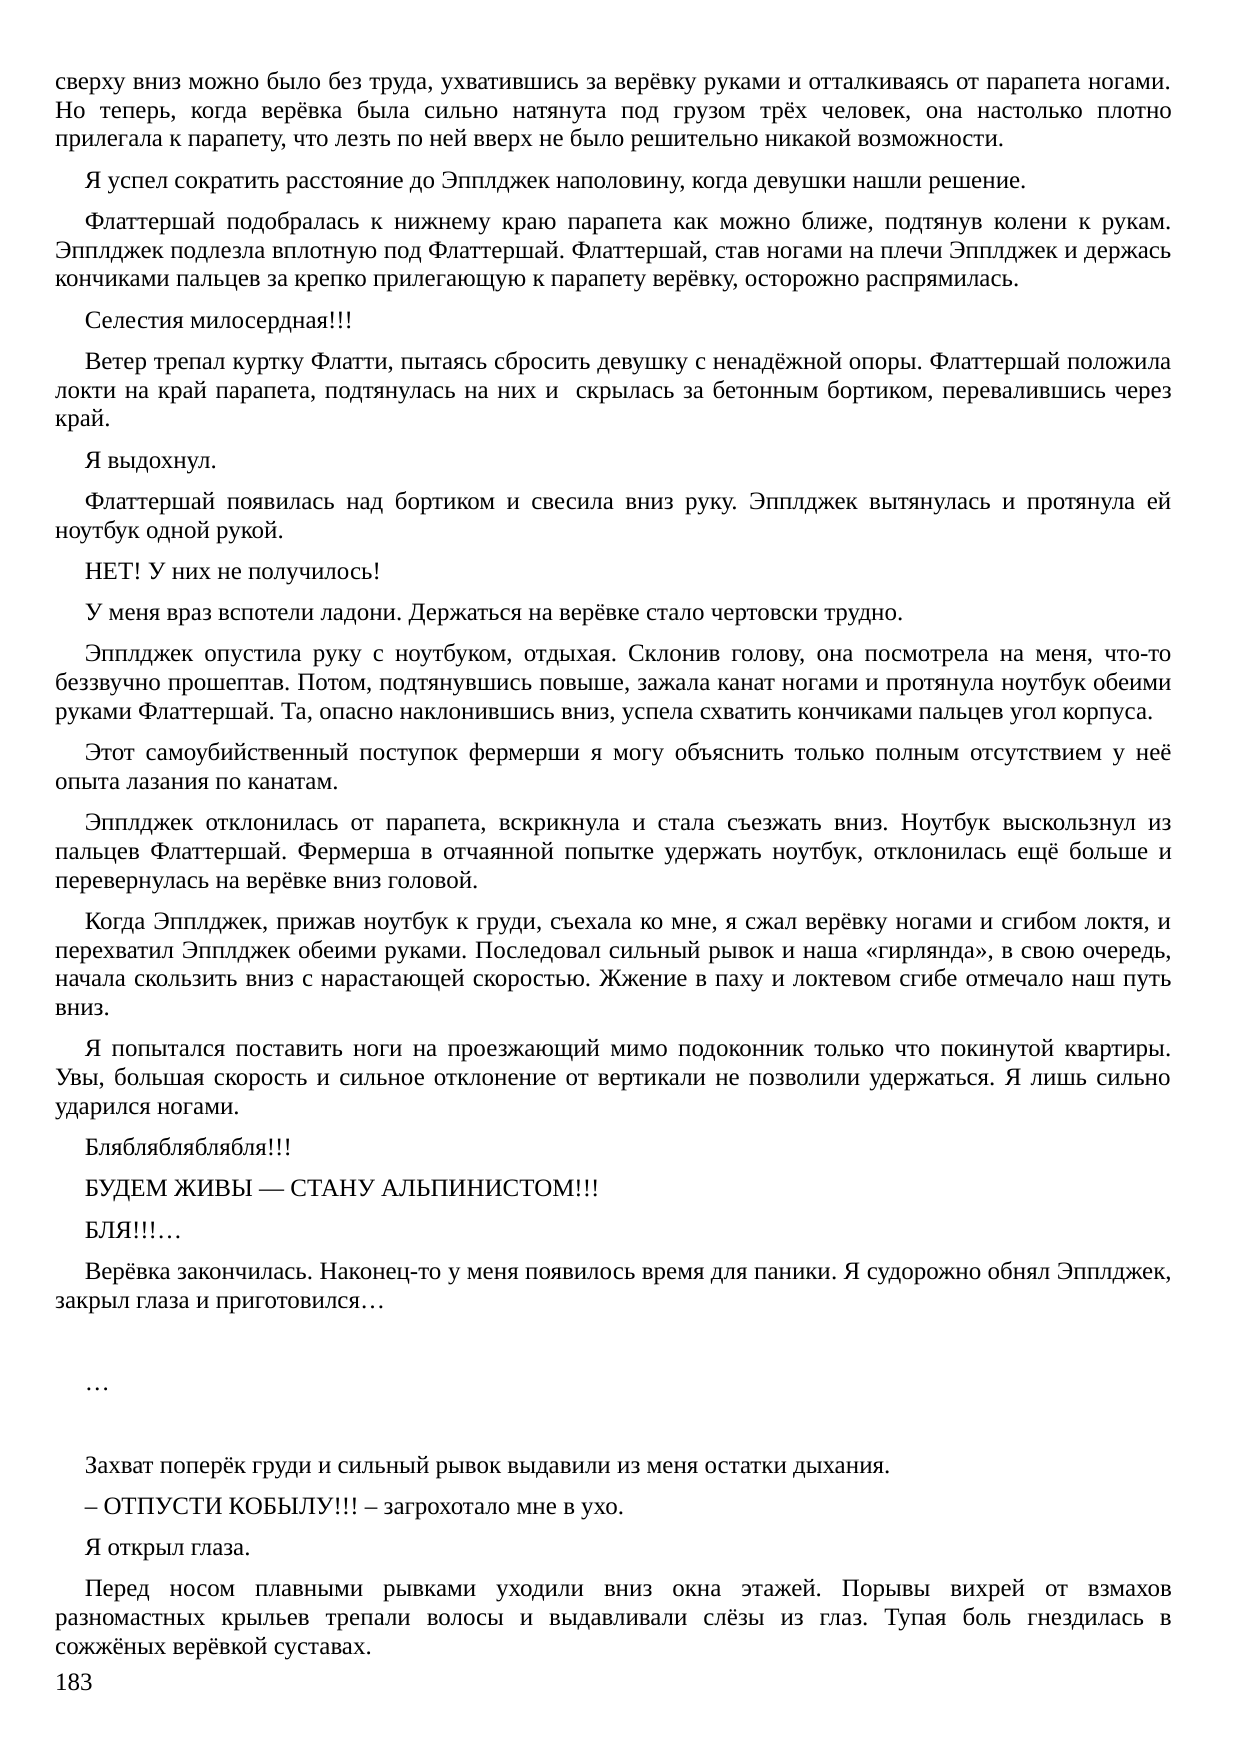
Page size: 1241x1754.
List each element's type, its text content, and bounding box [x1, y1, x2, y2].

text Селестия милосердная!!! [55, 305, 1173, 333]
text НЕТ! У них не получилось! [55, 556, 1173, 585]
text Перед носом плавными рывками уходили вниз окна этажей. Порывы вихрей от взмахов разномастных крыльев трепали волосы и выдавливали слёзы из глаз. Тупая боль гнездилась в сожжёных верёвкой суставах. [55, 1573, 1173, 1660]
text Флаттершай появилась над бортиком и свесила вниз руку. Эпплджек вытянулась и протянула ей ноутбук одной рукой. [55, 486, 1173, 543]
text У меня враз вспотели ладони. Держаться на верёвке стало чертовски трудно. [55, 597, 1173, 626]
text Бляблябляблябля!!! [55, 1132, 1173, 1161]
text Эпплджек опустила руку с ноутбуком, отдыхая. Склонив голову, она посмотрела на меня, что-то беззвучно прошептав. Потом, подтянувшись повыше, зажала канат ногами и протянула ноутбук обеими руками Флаттершай. Та, опасно наклонившись вниз, успела схватить кончиками пальцев угол корпуса. [55, 638, 1173, 725]
text Ветер трепал куртку Флатти, пытаясь сбросить девушку с ненадёжной опоры. Флаттершай положила локти на край парапета, подтянулась на них и скрылась за бетонным бортиком, перевалившись через край. [55, 346, 1173, 432]
text БЛЯ!!!… [55, 1215, 1173, 1243]
text Когда Эпплджек, прижав ноутбук к груди, съехала ко мне, я сжал верёвку ногами и сгибом локтя, и перехватил Эпплджек обеими руками. Последовал сильный рывок и наша «гирлянда», в свою очередь, начала скользить вниз с нарастающей скоростью. Жжение в паху и локтевом сгибе отмечало наш путь вниз. [55, 906, 1173, 1021]
text Я успел сократить расстояние до Эпплджек наполовину, когда девушки нашли решение. [55, 165, 1173, 193]
text Верёвка закончилась. Наконец-то у меня появилось время для паники. Я судорожно обнял Эпплджек, закрыл глаза и приготовился… [55, 1256, 1173, 1313]
text Эпплджек отклонилась от парапета, вскрикнула и стала съезжать вниз. Ноутбук выскользнул из пальцев Флаттершай. Фермерша в отчаянной попытке удержать ноутбук, отклонилась ещё больше и перевернулась на верёвке вниз головой. [55, 807, 1173, 893]
text сверху вниз можно было без труда, ухватившись за верёвку руками и отталкиваясь от парапета ногами. Но теперь, когда верёвка была сильно натянута под грузом трёх человек, она настолько плотно прилегала к парапету, что лезть по ней вверх не было решительно никакой возможности. [55, 66, 1173, 152]
text Захват поперёк груди и сильный рывок выдавили из меня остатки дыхания. [55, 1450, 1173, 1478]
text БУДЕМ ЖИВЫ — СТАНУ АЛЬПИНИСТОМ!!! [55, 1173, 1173, 1202]
text Я выдохнул. [55, 445, 1173, 473]
text – ОТПУСТИ КОБЫЛУ!!! – загрохотало мне в ухо. [55, 1491, 1173, 1520]
text … [55, 1367, 1173, 1396]
text Этот самоубийственный поступок фермерши я могу объяснить только полным отсутствием у неё опыта лазания по канатам. [55, 737, 1173, 795]
text Флаттершай подобралась к нижнему краю парапета как можно ближе, подтянув колени к рукам. Эпплджек подлезла вплотную под Флаттершай. Флаттершай, став ногами на плечи Эпплджек и держась кончиками пальцев за крепко прилегающую к парапету верёвку, осторожно распрямилась. [55, 206, 1173, 292]
text Я попытался поставить ноги на проезжающий мимо подоконник только что покинутой квартиры. Увы, большая скорость и сильное отклонение от вертикали не позволили удержаться. Я лишь сильно ударился ногами. [55, 1033, 1173, 1120]
text Я открыл глаза. [55, 1532, 1173, 1561]
